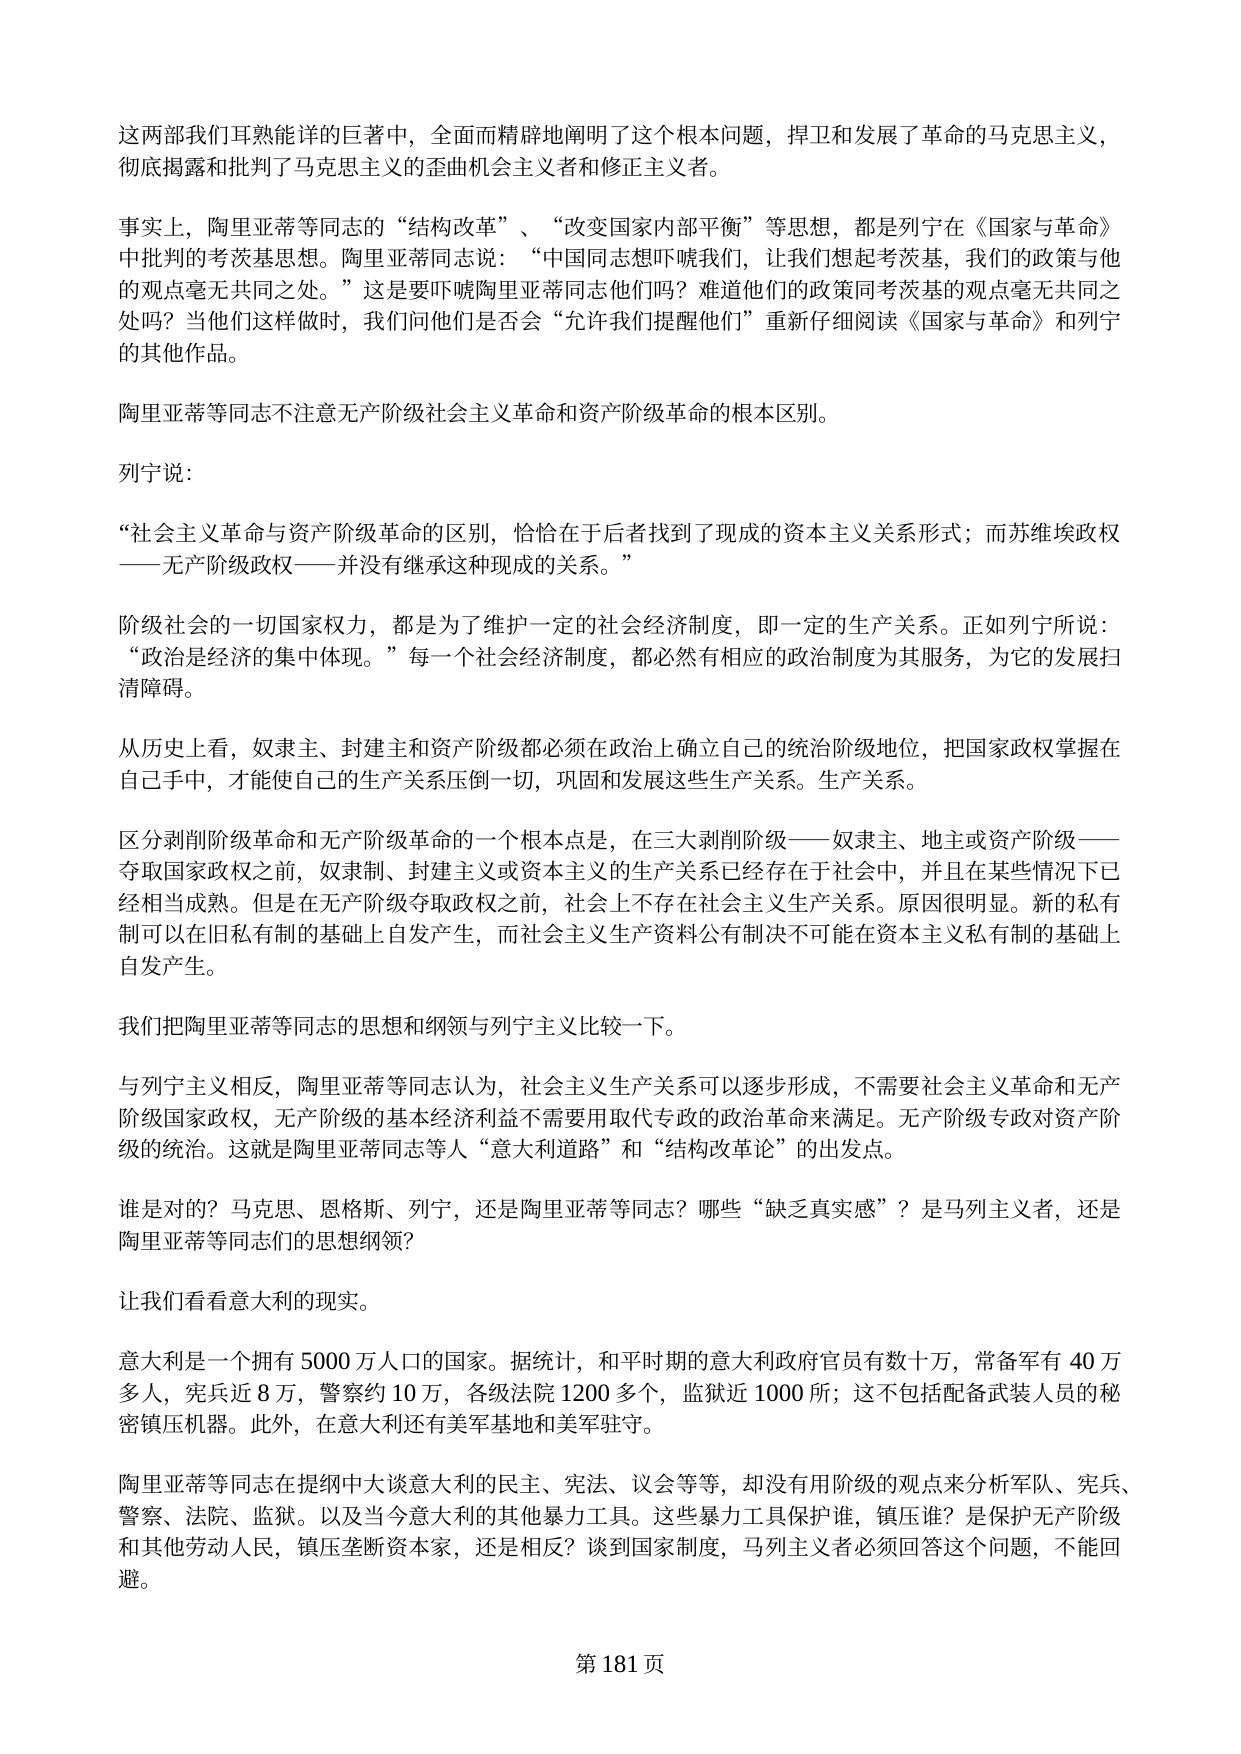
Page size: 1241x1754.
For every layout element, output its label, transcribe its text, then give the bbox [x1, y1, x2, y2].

text 谁是对的？马克思、恩格斯、列宁，还是陶里亚蒂等同志？哪些“缺乏真实感”？是马列主义者，还是陶里亚蒂等同志们的思想纲领？ [118, 1192, 1122, 1255]
text 我们把陶里亚蒂等同志的思想和纲领与列宁主义比较一下。 [118, 1009, 1122, 1041]
text 区分剥削阶级革命和无产阶级革命的一个根本点是，在三大剥削阶级——奴隶主、地主或资产阶级——夺取国家政权之前，奴隶制、封建主义或资本主义的生产关系已经存在于社会中，并且在某些情况下已经相当成熟。但是在无产阶级夺取政权之前，社会上不存在社会主义生产关系。原因很明显。新的私有制可以在旧私有制的基础上自发产生，而社会主义生产资料公有制决不可能在资本主义私有制的基础上自发产生。 [118, 823, 1122, 980]
text 事实上，陶里亚蒂等同志的“结构改革”、“改变国家内部平衡”等思想，都是列宁在《国家与革命》中批判的考茨基思想。陶里亚蒂同志说：“中国同志想吓唬我们，让我们想起考茨基，我们的政策与他的观点毫无共同之处。”这是要吓唬陶里亚蒂同志他们吗？难道他们的政策同考茨基的观点毫无共同之处吗？当他们这样做时，我们问他们是否会“允许我们提醒他们”重新仔细阅读《国家与革命》和列宁的其他作品。 [118, 210, 1122, 367]
text 陶里亚蒂等同志在提纲中大谈意大利的民主、宪法、议会等等，却没有用阶级的观点来分析军队、宪兵、警察、法院、监狱。以及当今意大利的其他暴力工具。这些暴力工具保护谁，镇压谁？是保护无产阶级和其他劳动人民，镇压垄断资本家，还是相反？谈到国家制度，马列主义者必须回答这个问题，不能回避。 [118, 1467, 1122, 1593]
text 陶里亚蒂等同志不注意无产阶级社会主义革命和资产阶级革命的根本区别。 [118, 396, 1122, 428]
text 意大利是一个拥有5000万人口的国家。据统计，和平时期的意大利政府官员有数十万，常备军有40万多人，宪兵近8万，警察约10万，各级法院1200多个，监狱近1000所；这不包括配备武装人员的秘密镇压机器。此外，在意大利还有美军基地和美军驻守。 [118, 1344, 1122, 1439]
text 列宁说： [118, 456, 1122, 488]
text 阶级社会的一切国家权力，都是为了维护一定的社会经济制度，即一定的生产关系。正如列宁所说：“政治是经济的集中体现。”每一个社会经济制度，都必然有相应的政治制度为其服务，为它的发展扫清障碍。 [118, 608, 1122, 703]
text 与列宁主义相反，陶里亚蒂等同志认为，社会主义生产关系可以逐步形成，不需要社会主义革命和无产阶级国家政权，无产阶级的基本经济利益不需要用取代专政的政治革命来满足。无产阶级专政对资产阶级的统治。这就是陶里亚蒂同志等人“意大利道路”和“结构改革论”的出发点。 [118, 1069, 1122, 1164]
text “社会主义革命与资产阶级革命的区别，恰恰在于后者找到了现成的资本主义关系形式；而苏维埃政权——无产阶级政权——并没有继承这种现成的关系。” [118, 517, 1122, 579]
text 这两部我们耳熟能详的巨著中，全面而精辟地阐明了这个根本问题，捍卫和发展了革命的马克思主义，彻底揭露和批判了马克思主义的歪曲机会主义者和修正主义者。 [118, 118, 1122, 181]
text 从历史上看，奴隶主、封建主和资产阶级都必须在政治上确立自己的统治阶级地位，把国家政权掌握在自己手中，才能使自己的生产关系压倒一切，巩固和发展这些生产关系。生产关系。 [118, 731, 1122, 794]
text 让我们看看意大利的现实。 [118, 1284, 1122, 1316]
